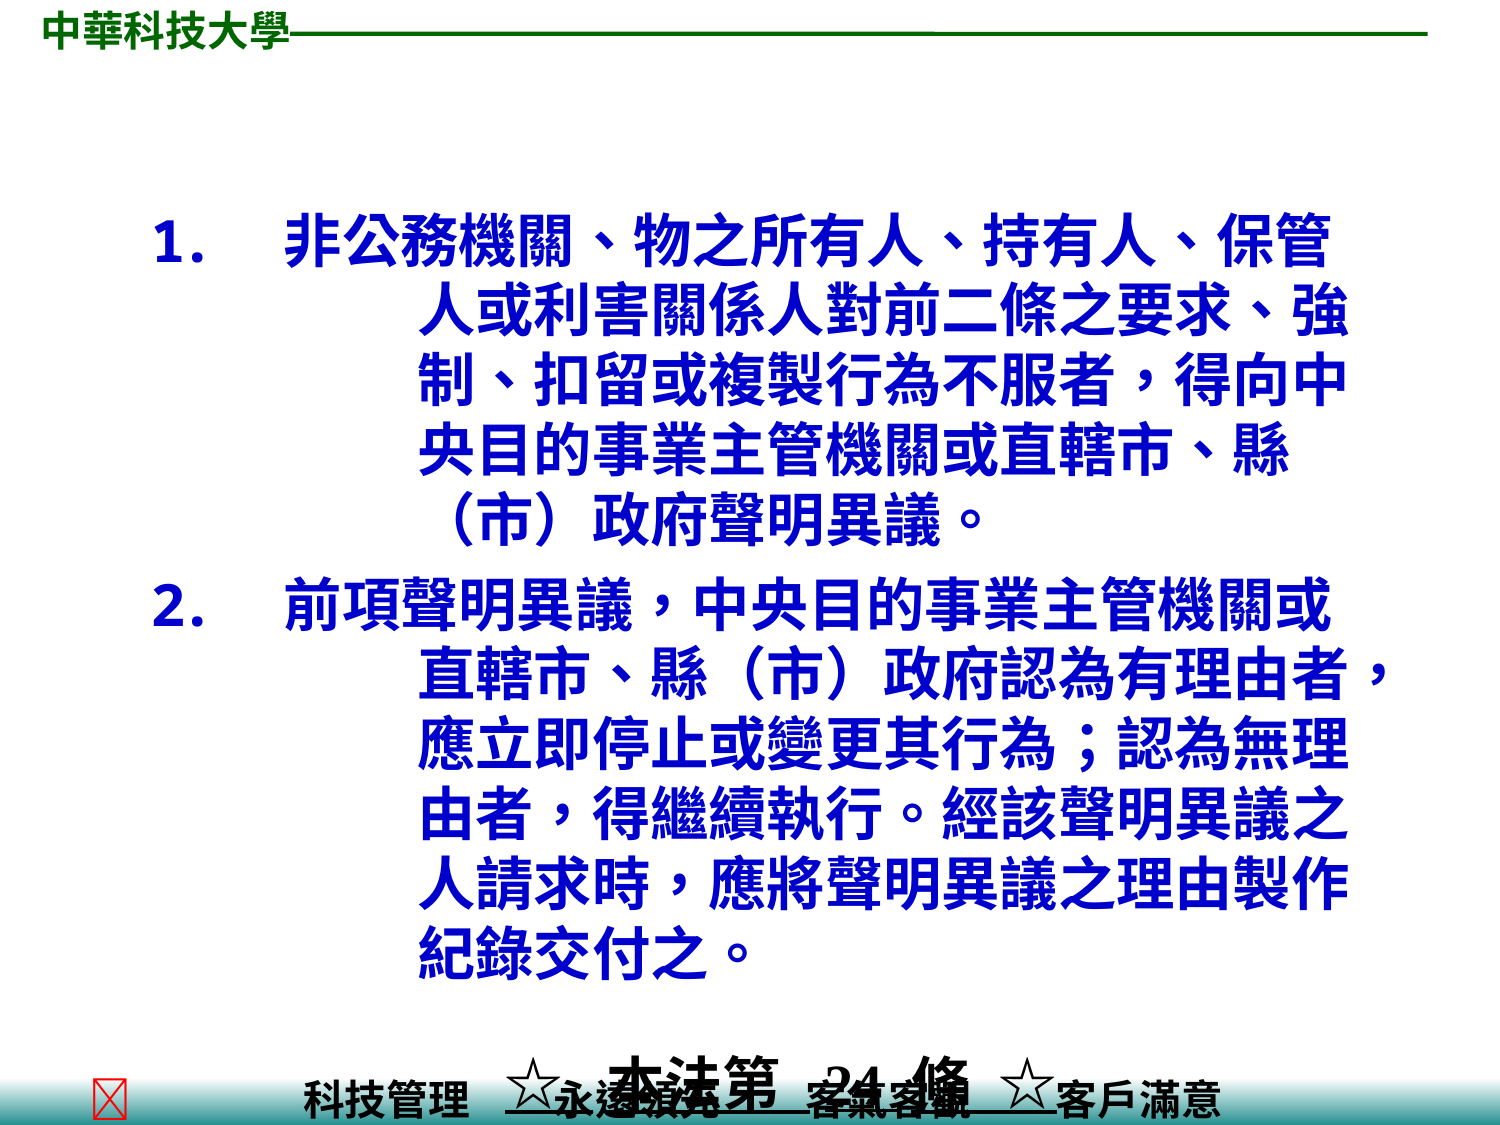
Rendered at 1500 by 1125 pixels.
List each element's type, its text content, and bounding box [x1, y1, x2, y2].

text_box ☆ 本法第 24 條 ☆ [490, 1040, 1072, 1125]
list 非公務機關、物之所有人、持有人、保管人或利害關係人對前二條之要求、強制、扣留或複製行為不服者，得向中央目的事業主管機關或直轄市、縣（市）政府聲明異議。 前項聲明異議，中央目的事業主管機關或直轄市、縣（市）政府認為有理由者，應立即停止或變更其行為；認為無理由者，得繼續執行。經該聲明異議之人請求時，應將聲明異議之理由製作紀錄交付之。 [135, 196, 1377, 1034]
